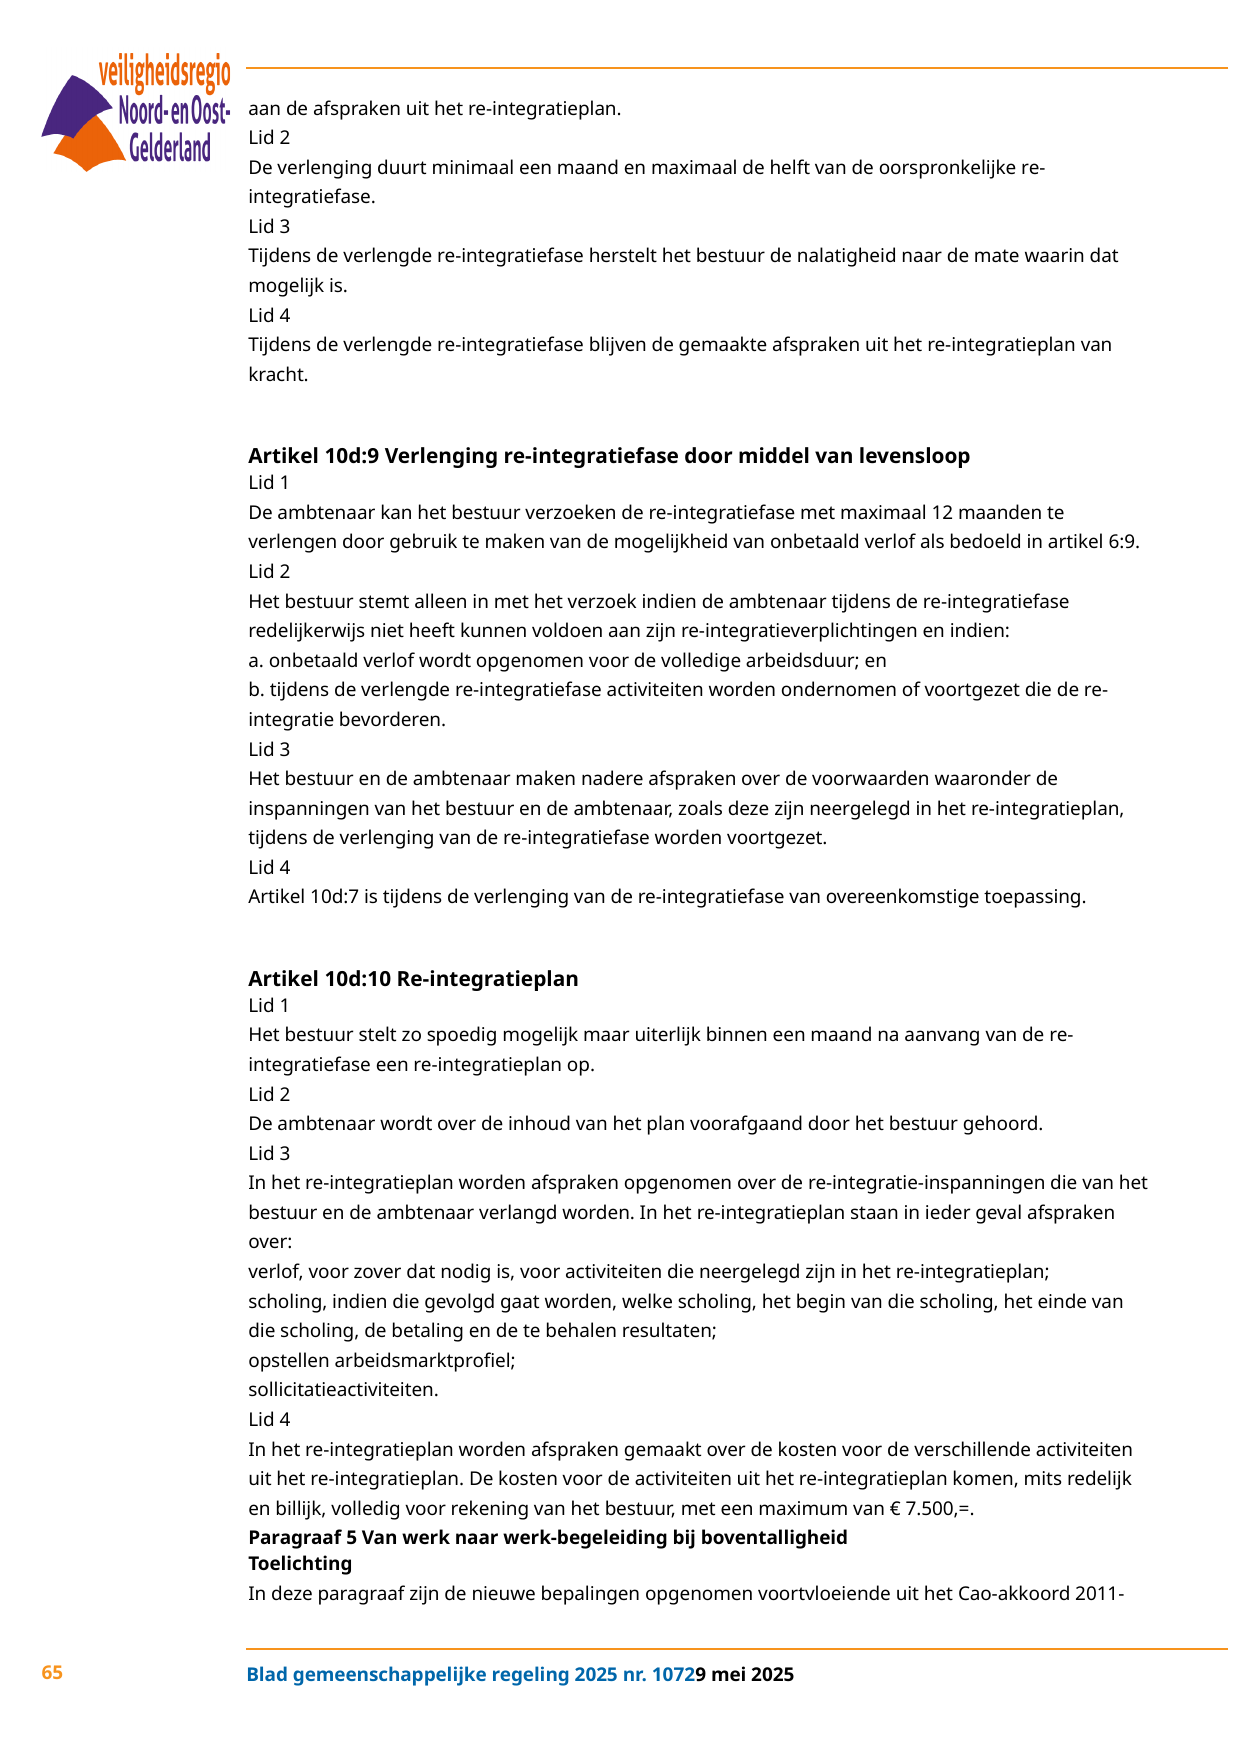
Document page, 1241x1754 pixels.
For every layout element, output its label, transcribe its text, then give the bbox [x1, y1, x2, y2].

text Lid 2 [248, 558, 1152, 584]
text Lid 1 [248, 992, 1152, 1018]
text Paragraaf 5 Van werk naar werk-begeleiding bij boventalligheid [248, 1524, 1152, 1550]
text In het re-integratieplan worden afspraken opgenomen over de re-integratie-inspanningen die van het bestuur en de ambtenaar verlangd worden. In het re-integratieplan staan in ieder geval afspraken over: [248, 1169, 1152, 1254]
text Lid 4 [248, 1406, 1152, 1432]
text verlof, voor zover dat nodig is, voor activiteiten die neergelegd zijn in het re-integratieplan; [248, 1258, 1152, 1284]
text aan de afspraken uit het re-integratieplan. [248, 95, 1152, 121]
text Lid 4 [248, 302, 1152, 328]
text scholing, indien die gevolgd gaat worden, welke scholing, het begin van die scholing, het einde van die scholing, de betaling en de te behalen resultaten; [248, 1288, 1152, 1343]
text Lid 2 [248, 124, 1152, 150]
text Tijdens de verlengde re-integratiefase blijven de gemaakte afspraken uit het re-integratieplan van kracht. [248, 331, 1152, 387]
text Lid 3 [248, 213, 1152, 239]
text b. tijdens de verlengde re-integratiefase activiteiten worden ondernomen of voortgezet die de re-integratie bevorderen. [248, 677, 1152, 732]
text Toelichting [248, 1550, 1152, 1576]
text In deze paragraaf zijn de nieuwe bepalingen opgenomen voortvloeiende uit het Cao-akkoord 2011- [248, 1580, 1152, 1606]
text Lid 3 [248, 736, 1152, 761]
text a. onbetaald verlof wordt opgenomen voor de volledige arbeidsduur; en [248, 647, 1152, 673]
text Lid 2 [248, 1081, 1152, 1107]
text sollicitatieactiviteiten. [248, 1377, 1152, 1402]
text Lid 4 [248, 854, 1152, 880]
text Het bestuur en de ambtenaar maken nadere afspraken over de voorwaarden waaronder de inspanningen van het bestuur en de ambtenaar, zoals deze zijn neergelegd in het re-integratieplan, tijdens de verlenging van de re-integratiefase worden voortgezet. [248, 765, 1152, 850]
text Tijdens de verlengde re-integratiefase herstelt het bestuur de nalatigheid naar de mate waarin dat mogelijk is. [248, 243, 1152, 298]
text opstellen arbeidsmarktprofiel; [248, 1347, 1152, 1373]
text In het re-integratieplan worden afspraken gemaakt over de kosten voor de verschillende activiteiten uit het re-integratieplan. De kosten voor de activiteiten uit het re-integratieplan komen, mits redelijk en billijk, volledig voor rekening van het bestuur, met een maximum van € 7.500,=. [248, 1436, 1152, 1521]
text Het bestuur stemt alleen in met het verzoek indien de ambtenaar tijdens de re-integratiefase redelijkerwijs niet heeft kunnen voldoen aan zijn re-integratieverplichtingen en indien: [248, 588, 1152, 643]
text Artikel 10d:9 Verlenging re-integratiefase door middel van levensloop [248, 441, 1152, 469]
picture [41, 47, 231, 172]
text Artikel 10d:10 Re-integratieplan [248, 964, 1152, 992]
text De ambtenaar wordt over de inhoud van het plan voorafgaand door het bestuur gehoord. [248, 1110, 1152, 1136]
text De verlenging duurt minimaal een maand en maximaal de helft van de oorspronkelijke re-integratiefase. [248, 154, 1152, 209]
text Lid 3 [248, 1140, 1152, 1166]
text Artikel 10d:7 is tijdens de verlenging van de re-integratiefase van overeenkomstige toepassing. [248, 884, 1152, 909]
text Lid 1 [248, 469, 1152, 495]
text De ambtenaar kan het bestuur verzoeken de re-integratiefase met maximaal 12 maanden te verlengen door gebruik te maken van de mogelijkheid van onbetaald verlof als bedoeld in artikel 6:9. [248, 499, 1152, 554]
text Het bestuur stelt zo spoedig mogelijk maar uiterlijk binnen een maand na aanvang van de re-integratiefase een re-integratieplan op. [248, 1022, 1152, 1077]
